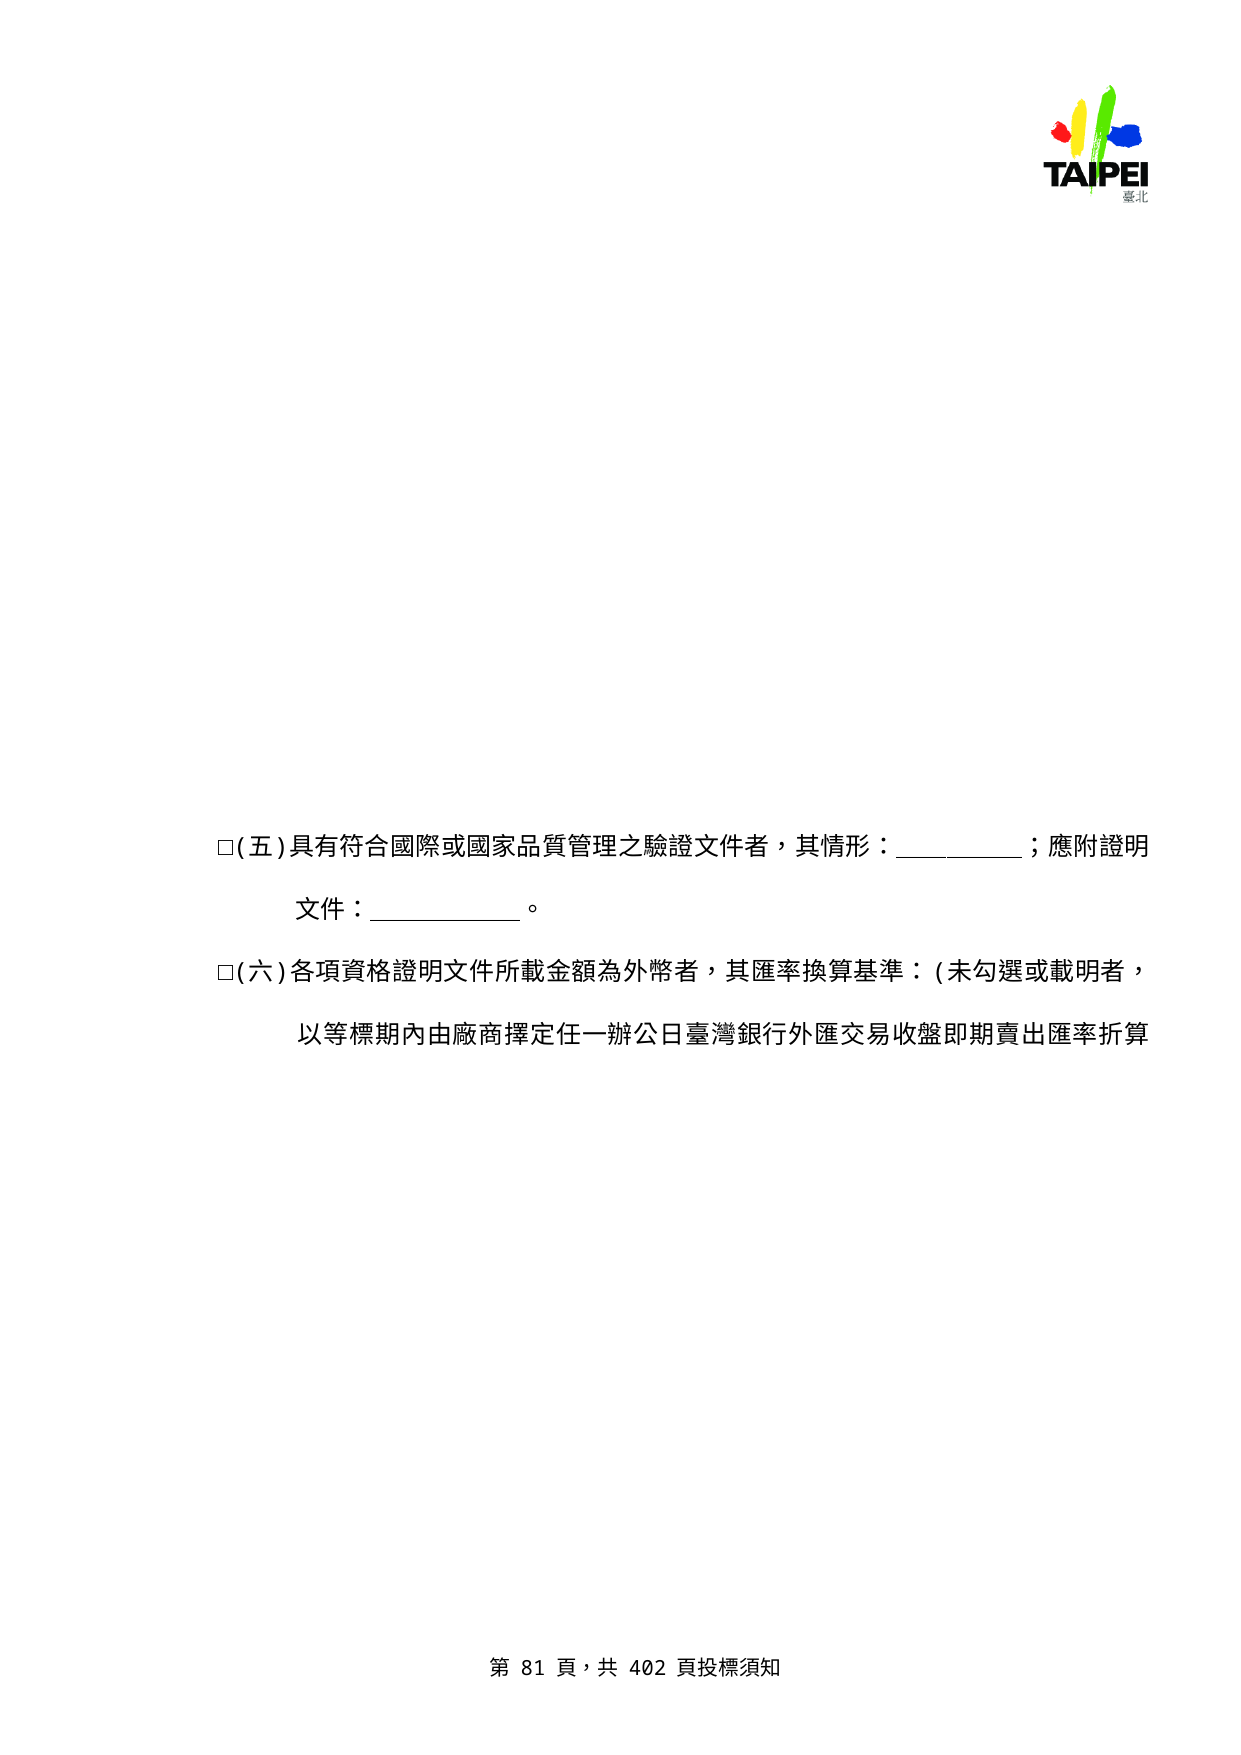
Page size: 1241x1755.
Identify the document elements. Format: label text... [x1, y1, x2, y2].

text □(五)具有符合國際或國家品質管理之驗證文件者，其情形：＿＿＿＿＿；應附證明文件：＿＿＿＿＿＿。 [218, 803, 1152, 928]
text □(六)各項資格證明文件所載金額為外幣者，其匯率換算基準：(未勾選或載明者，以等標期內由廠商擇定任一辦公日臺灣銀行外匯交易收盤即期賣出匯率折算 [218, 928, 1152, 1053]
